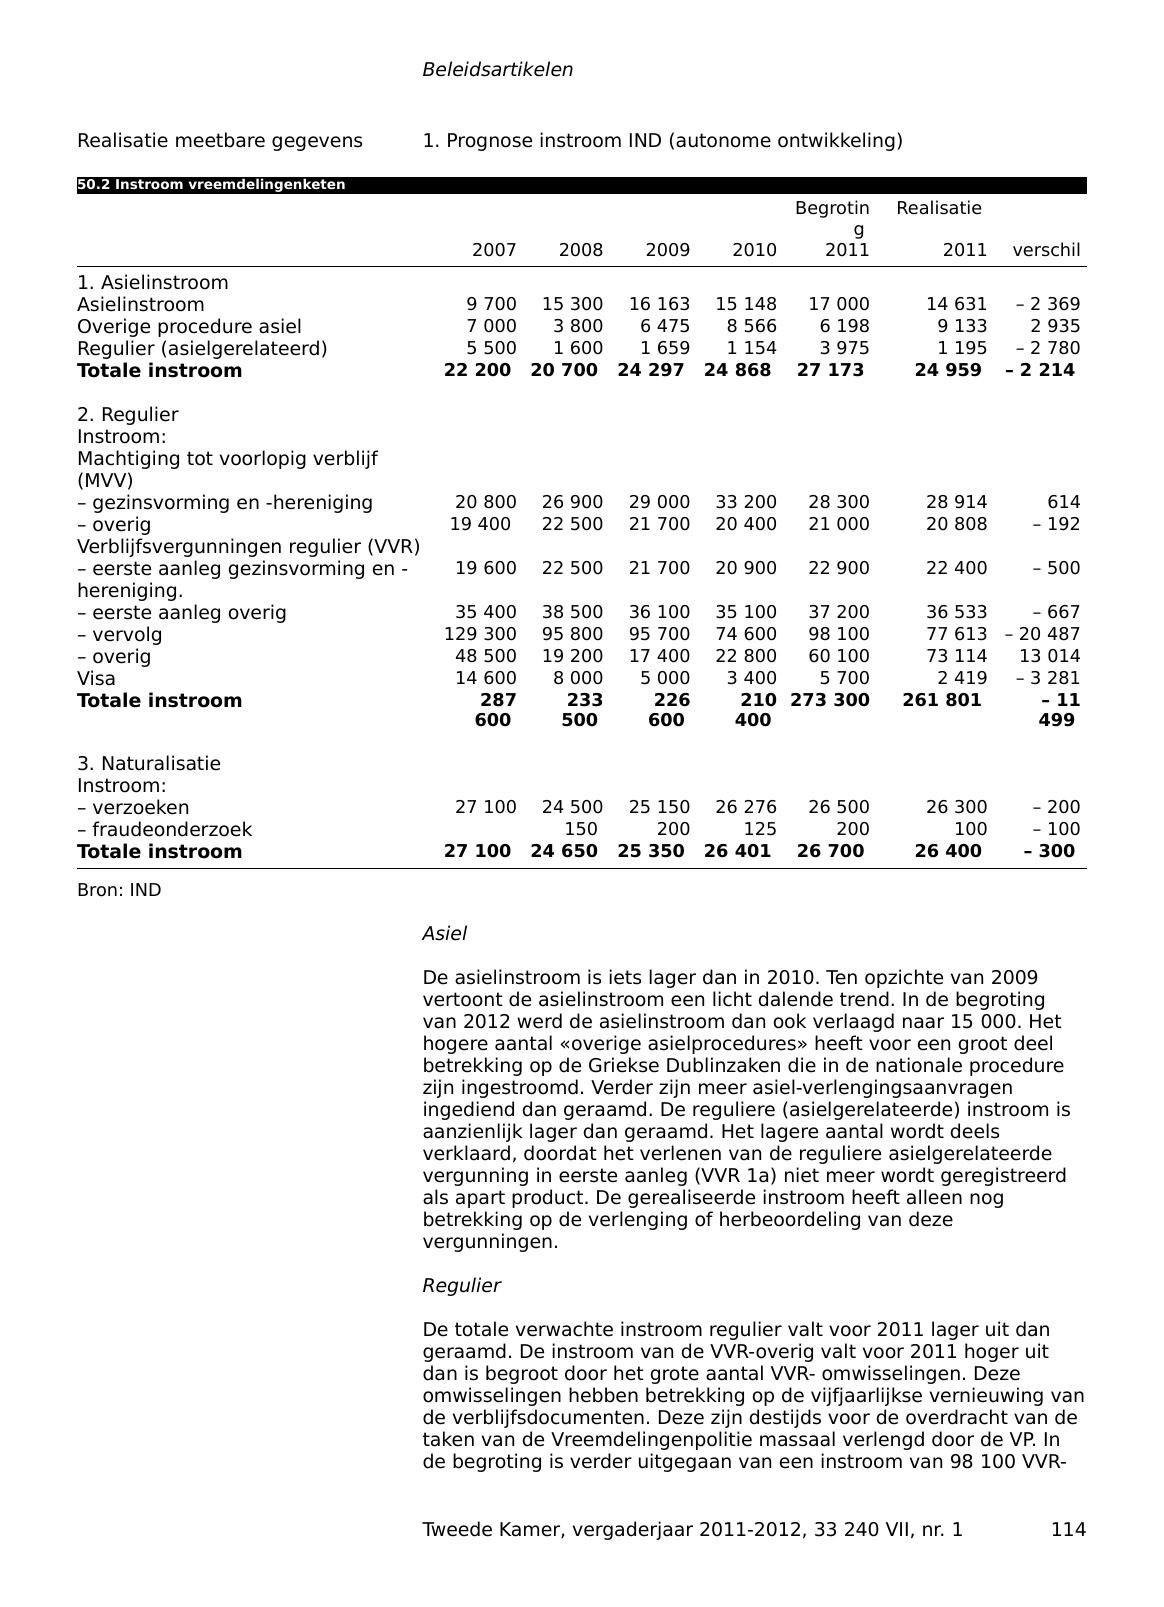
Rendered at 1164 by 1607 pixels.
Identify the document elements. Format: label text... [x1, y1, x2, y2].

table_cell [610, 194, 696, 239]
table_cell 9 133 [876, 316, 994, 338]
table_cell [876, 404, 994, 426]
table_cell [523, 753, 609, 775]
table_cell – gezinsvorming en -hereniging [77, 492, 436, 514]
table_cell [994, 775, 1087, 797]
table_cell 3 800 [523, 316, 609, 338]
table_cell 26 400 [876, 841, 994, 867]
table_cell [523, 404, 609, 426]
table_cell – 667 [994, 602, 1087, 624]
table_cell [696, 753, 783, 775]
table_cell – 500 [994, 558, 1087, 602]
table_cell – verzoeken [77, 797, 436, 819]
table_cell [696, 775, 783, 797]
table_cell 29 000 [610, 492, 696, 514]
table_cell [436, 448, 523, 492]
table_cell [783, 448, 876, 492]
table_cell 1 195 [876, 338, 994, 360]
table_cell 36 533 [876, 602, 994, 624]
table_cell [610, 753, 696, 775]
table_cell 14 631 [876, 294, 994, 316]
table_cell [523, 536, 609, 558]
table_cell [696, 382, 783, 404]
table_cell 15 148 [696, 294, 783, 316]
table_cell 27 173 [783, 360, 876, 382]
table_cell 5 000 [610, 668, 696, 689]
table_cell 20 700 [523, 360, 609, 382]
table_cell 48 500 [436, 646, 523, 668]
table_cell 24 868 [696, 360, 783, 382]
table_cell 2010 [696, 240, 783, 266]
table_cell – 2 369 [994, 294, 1087, 316]
table_cell 15 300 [523, 294, 609, 316]
table_cell 24 959 [876, 360, 994, 382]
table_cell [77, 240, 436, 266]
table_cell 2009 [610, 240, 696, 266]
table_cell 24 297 [610, 360, 696, 382]
table_cell 273 300 [783, 690, 876, 731]
table_cell 6 475 [610, 316, 696, 338]
table_cell 233 500 [523, 690, 609, 731]
table_cell Asielinstroom [77, 294, 436, 316]
table_cell 210 400 [696, 690, 783, 731]
table_cell Instroom: [77, 775, 436, 797]
table_cell [696, 448, 783, 492]
table_cell [436, 382, 523, 404]
table_cell – overig [77, 646, 436, 668]
table_cell [436, 731, 523, 753]
table_cell 98 100 [783, 624, 876, 646]
table_cell [610, 267, 696, 294]
table_cell [436, 753, 523, 775]
table_cell [696, 267, 783, 294]
table_cell Visa [77, 668, 436, 689]
table_cell – 300 [994, 841, 1087, 867]
table_cell 60 100 [783, 646, 876, 668]
table_cell – 2 214 [994, 360, 1087, 382]
table_cell Verblijfsvergunningen regulier (VVR) [77, 536, 436, 558]
table_cell – 11 499 [994, 690, 1087, 731]
table_cell [610, 731, 696, 753]
table_cell 37 200 [783, 602, 876, 624]
table_cell [994, 731, 1087, 753]
table_cell 17 000 [783, 294, 876, 316]
table_cell 26 700 [783, 841, 876, 867]
table_cell Machtiging tot voorlopig verblijf (MVV) [77, 448, 436, 492]
table_cell 2007 [436, 240, 523, 266]
table_cell 95 800 [523, 624, 609, 646]
table_cell 8 566 [696, 316, 783, 338]
table_cell 24 500 [523, 797, 609, 819]
table_cell 25 350 [610, 841, 696, 867]
table_cell [876, 731, 994, 753]
table_cell [876, 775, 994, 797]
table_cell [783, 426, 876, 448]
table_cell [436, 426, 523, 448]
table_cell [436, 819, 523, 841]
table_cell [876, 267, 994, 294]
table_cell Instroom: [77, 426, 436, 448]
table_cell [77, 382, 436, 404]
table_cell [523, 426, 609, 448]
table_cell 8 000 [523, 668, 609, 689]
table_cell 20 800 [436, 492, 523, 514]
table_cell 26 900 [523, 492, 609, 514]
table_cell [77, 731, 436, 753]
table_cell 95 700 [610, 624, 696, 646]
table_cell [610, 404, 696, 426]
table_cell 21 000 [783, 514, 876, 536]
table_cell [436, 194, 523, 239]
table_cell Totale instroom [77, 690, 436, 731]
table_cell 2 935 [994, 316, 1087, 338]
table_header 50.2 Instroom vreemdelingenketen [77, 177, 1087, 193]
table_cell [783, 267, 876, 294]
table_cell Regulier (asielgerelateerd) [77, 338, 436, 360]
table_cell 200 [610, 819, 696, 841]
table_cell 125 [696, 819, 783, 841]
table_cell [436, 404, 523, 426]
table_cell 150 [523, 819, 609, 841]
table_cell 2. Regulier [77, 404, 436, 426]
table_cell [523, 775, 609, 797]
table_cell [994, 753, 1087, 775]
table_cell 7 000 [436, 316, 523, 338]
table_cell 3 975 [783, 338, 876, 360]
table_cell – 2 780 [994, 338, 1087, 360]
table_cell 3 400 [696, 668, 783, 689]
table_cell 19 400 [436, 514, 523, 536]
table_cell 21 700 [610, 558, 696, 602]
table_cell 2 419 [876, 668, 994, 689]
table_cell [994, 536, 1087, 558]
table_cell 1 154 [696, 338, 783, 360]
table_cell [436, 536, 523, 558]
table_cell [696, 194, 783, 239]
table_cell [876, 382, 994, 404]
table_cell 26 300 [876, 797, 994, 819]
table_cell Realisatie [876, 194, 994, 239]
table_cell [696, 731, 783, 753]
table_cell 28 914 [876, 492, 994, 514]
table_cell [523, 267, 609, 294]
table_cell [610, 448, 696, 492]
table_cell 20 808 [876, 514, 994, 536]
table_cell [696, 536, 783, 558]
table_cell 1. Asielinstroom [77, 267, 436, 294]
table_cell 17 400 [610, 646, 696, 668]
table_cell [876, 536, 994, 558]
table_cell 14 600 [436, 668, 523, 689]
table_cell 36 100 [610, 602, 696, 624]
table_cell [994, 448, 1087, 492]
table_cell 35 100 [696, 602, 783, 624]
table_cell 20 400 [696, 514, 783, 536]
table_cell [783, 382, 876, 404]
table_cell 27 100 [436, 797, 523, 819]
table_cell [783, 753, 876, 775]
table_cell [610, 775, 696, 797]
subtitle Regulier [422, 1275, 1087, 1297]
table_cell 35 400 [436, 602, 523, 624]
table_cell – 200 [994, 797, 1087, 819]
table_cell [436, 775, 523, 797]
text De asielinstroom is iets lager dan in 2010. Ten opzichte van 2009 vertoont de asielinstroom een licht dalende trend. In de begroting van 2012 werd de asielinstroom dan ook verlaagd naar 15 000. Het hogere aantal «overige asielprocedures» heeft voor een groot deel betrekking op de Griekse Dublinzaken die in de nationale procedure zijn ingestroomd. Verder zijn meer asiel-verlengingsaanvragen ingediend dan geraamd. De reguliere (asielgerelateerde) instroom is aanzienlijk lager dan geraamd. Het lagere aantal wordt deels verklaard, doordat het verlenen van de reguliere asielgerelateerde vergunning in eerste aanleg (VVR 1a) niet meer wordt geregistreerd als apart product. De gerealiseerde instroom heeft alleen nog betrekking op de verlenging of herbeoordeling van deze vergunningen. [422, 967, 1087, 1253]
table_cell 38 500 [523, 602, 609, 624]
table_cell [783, 775, 876, 797]
table_cell [696, 426, 783, 448]
table_cell 22 200 [436, 360, 523, 382]
table_cell [610, 536, 696, 558]
table_cell 22 500 [523, 558, 609, 602]
table_cell Begroting [783, 194, 876, 239]
table_cell [783, 731, 876, 753]
table_cell 26 401 [696, 841, 783, 867]
table_cell – 3 281 [994, 668, 1087, 689]
table_cell – eerste aanleg gezinsvorming en -hereniging. [77, 558, 436, 602]
table_cell [77, 194, 436, 239]
table_cell 13 014 [994, 646, 1087, 668]
table_cell 74 600 [696, 624, 783, 646]
table_cell 5 500 [436, 338, 523, 360]
table_cell Overige procedure asiel [77, 316, 436, 338]
table_cell 26 500 [783, 797, 876, 819]
table_cell 20 900 [696, 558, 783, 602]
table_cell [696, 404, 783, 426]
subtitle [77, 152, 399, 160]
table_cell 73 114 [876, 646, 994, 668]
table_cell [994, 404, 1087, 426]
table_cell – vervolg [77, 624, 436, 646]
table_cell [523, 194, 609, 239]
table_cell – fraudeonderzoek [77, 819, 436, 841]
table_cell – eerste aanleg overig [77, 602, 436, 624]
table_cell Totale instroom [77, 360, 436, 382]
table_cell 287 600 [436, 690, 523, 731]
table_cell [523, 382, 609, 404]
table_cell 19 600 [436, 558, 523, 602]
text Realisatie meetbare gegevens [77, 130, 399, 152]
table_cell [994, 194, 1087, 239]
table_cell 1 600 [523, 338, 609, 360]
table_cell 9 700 [436, 294, 523, 316]
table_cell 129 300 [436, 624, 523, 646]
table_cell 22 900 [783, 558, 876, 602]
table_cell 27 100 [436, 841, 523, 867]
table_cell [783, 404, 876, 426]
subtitle 1. Prognose instroom IND (autonome ontwikkeling) [422, 130, 1087, 152]
table_cell 200 [783, 819, 876, 841]
table_cell 25 150 [610, 797, 696, 819]
table_cell 16 163 [610, 294, 696, 316]
subtitle Asiel [422, 923, 1087, 945]
table_cell [610, 426, 696, 448]
table_cell [436, 267, 523, 294]
table_cell 33 200 [696, 492, 783, 514]
table_cell 2008 [523, 240, 609, 266]
table_cell 1 659 [610, 338, 696, 360]
table_cell [994, 382, 1087, 404]
table_cell 28 300 [783, 492, 876, 514]
table_cell 21 700 [610, 514, 696, 536]
text De totale verwachte instroom regulier valt voor 2011 lager uit dan geraamd. De instroom van de VVR-overig valt voor 2011 hoger uit dan is begroot door het grote aantal VVR- omwisselingen. Deze omwisselingen hebben betrekking op de vijfjaarlijkse vernieuwing van de verblijfsdocumenten. Deze zijn destijds voor de overdracht van de taken van de Vreemdelingenpolitie massaal verlengd door de VP. In de begroting is verder uitgegaan van een instroom van 98 100 VVR- [422, 1319, 1087, 1473]
table_cell 2011 [783, 240, 876, 266]
table_cell 77 613 [876, 624, 994, 646]
table_cell [523, 731, 609, 753]
table_cell 19 200 [523, 646, 609, 668]
table_cell 100 [876, 819, 994, 841]
table_cell 6 198 [783, 316, 876, 338]
table_cell [876, 753, 994, 775]
table_cell [994, 267, 1087, 294]
table_cell Totale instroom [77, 841, 436, 867]
table_cell – 100 [994, 819, 1087, 841]
table_cell [876, 426, 994, 448]
table_cell 22 400 [876, 558, 994, 602]
table_cell 22 500 [523, 514, 609, 536]
table_cell 261 801 [876, 690, 994, 731]
table_cell [994, 426, 1087, 448]
table_cell – 20 487 [994, 624, 1087, 646]
table_cell – 192 [994, 514, 1087, 536]
table_cell 3. Naturalisatie [77, 753, 436, 775]
table_cell 24 650 [523, 841, 609, 867]
table_cell Bron: IND [77, 869, 1087, 901]
table_cell – overig [77, 514, 436, 536]
table_cell [783, 536, 876, 558]
table_cell 22 800 [696, 646, 783, 668]
table_cell 5 700 [783, 668, 876, 689]
table_cell 2011 [876, 240, 994, 266]
table_cell 26 276 [696, 797, 783, 819]
table_cell verschil [994, 240, 1087, 266]
table_cell 226 600 [610, 690, 696, 731]
table_cell [523, 448, 609, 492]
table_cell [876, 448, 994, 492]
table_cell 614 [994, 492, 1087, 514]
table_cell [610, 382, 696, 404]
